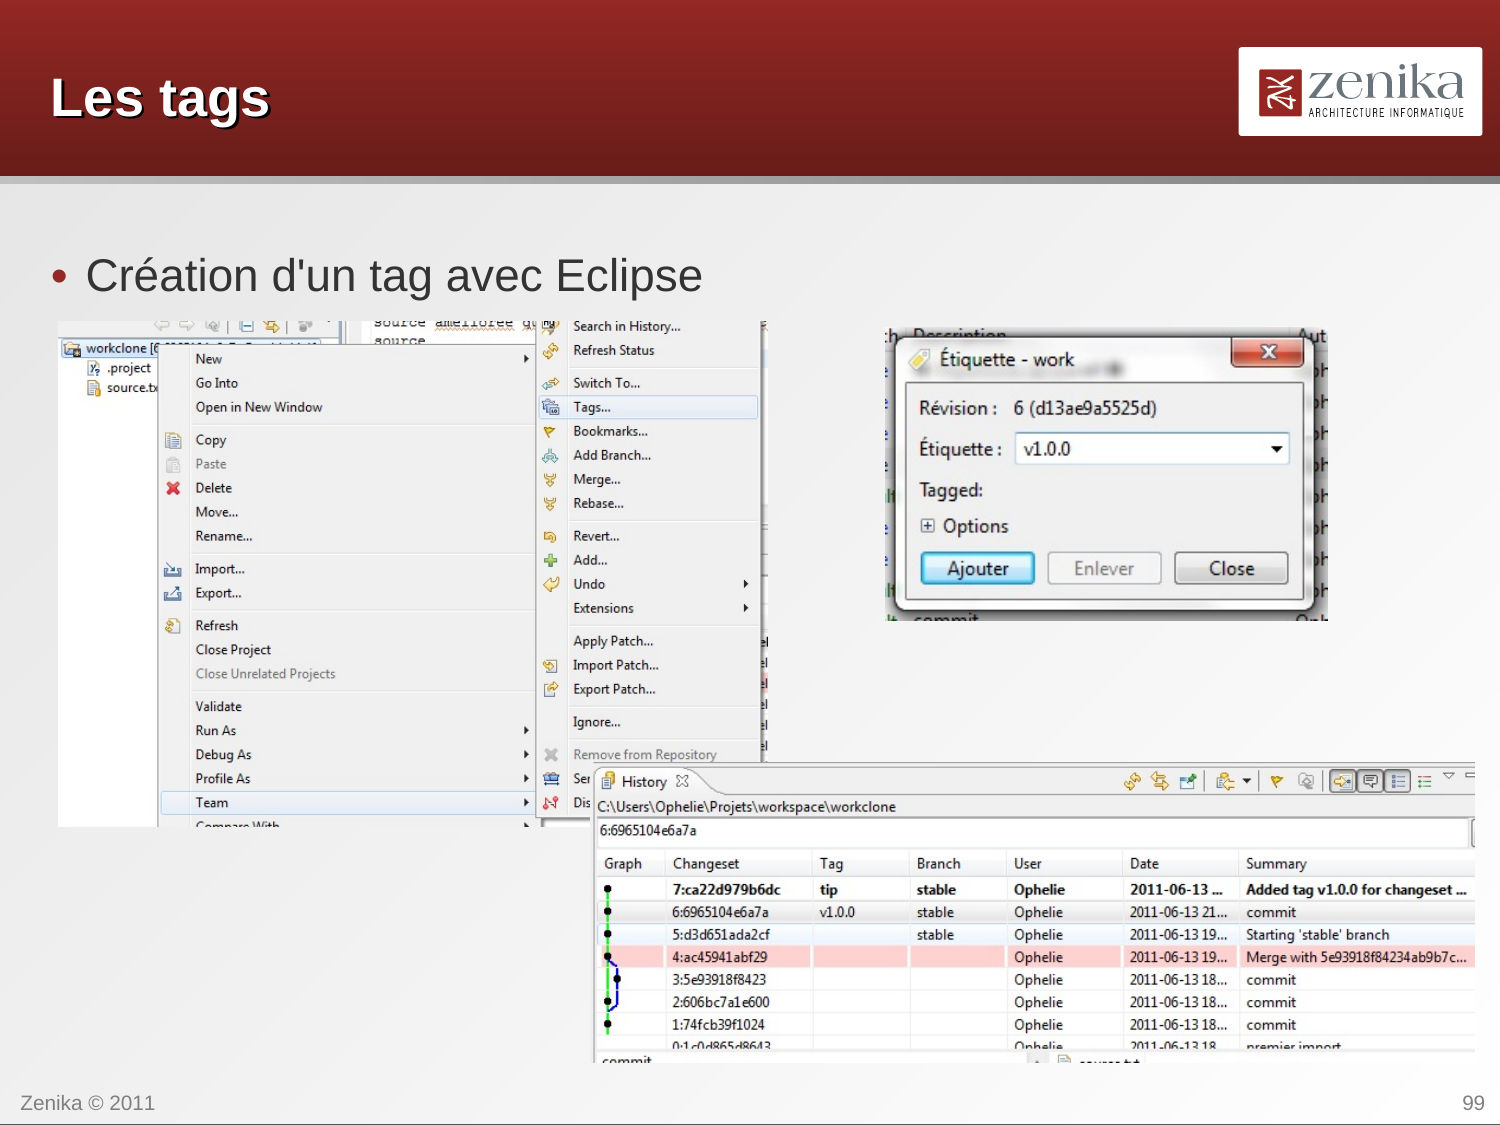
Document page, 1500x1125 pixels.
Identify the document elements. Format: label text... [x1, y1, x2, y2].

picture [1257, 58, 1464, 125]
title Les tags [50, 22, 1206, 172]
picture [58, 321, 1475, 1063]
picture [885, 327, 1328, 621]
list Création d'un tag avec Eclipse [50, 249, 1435, 1064]
